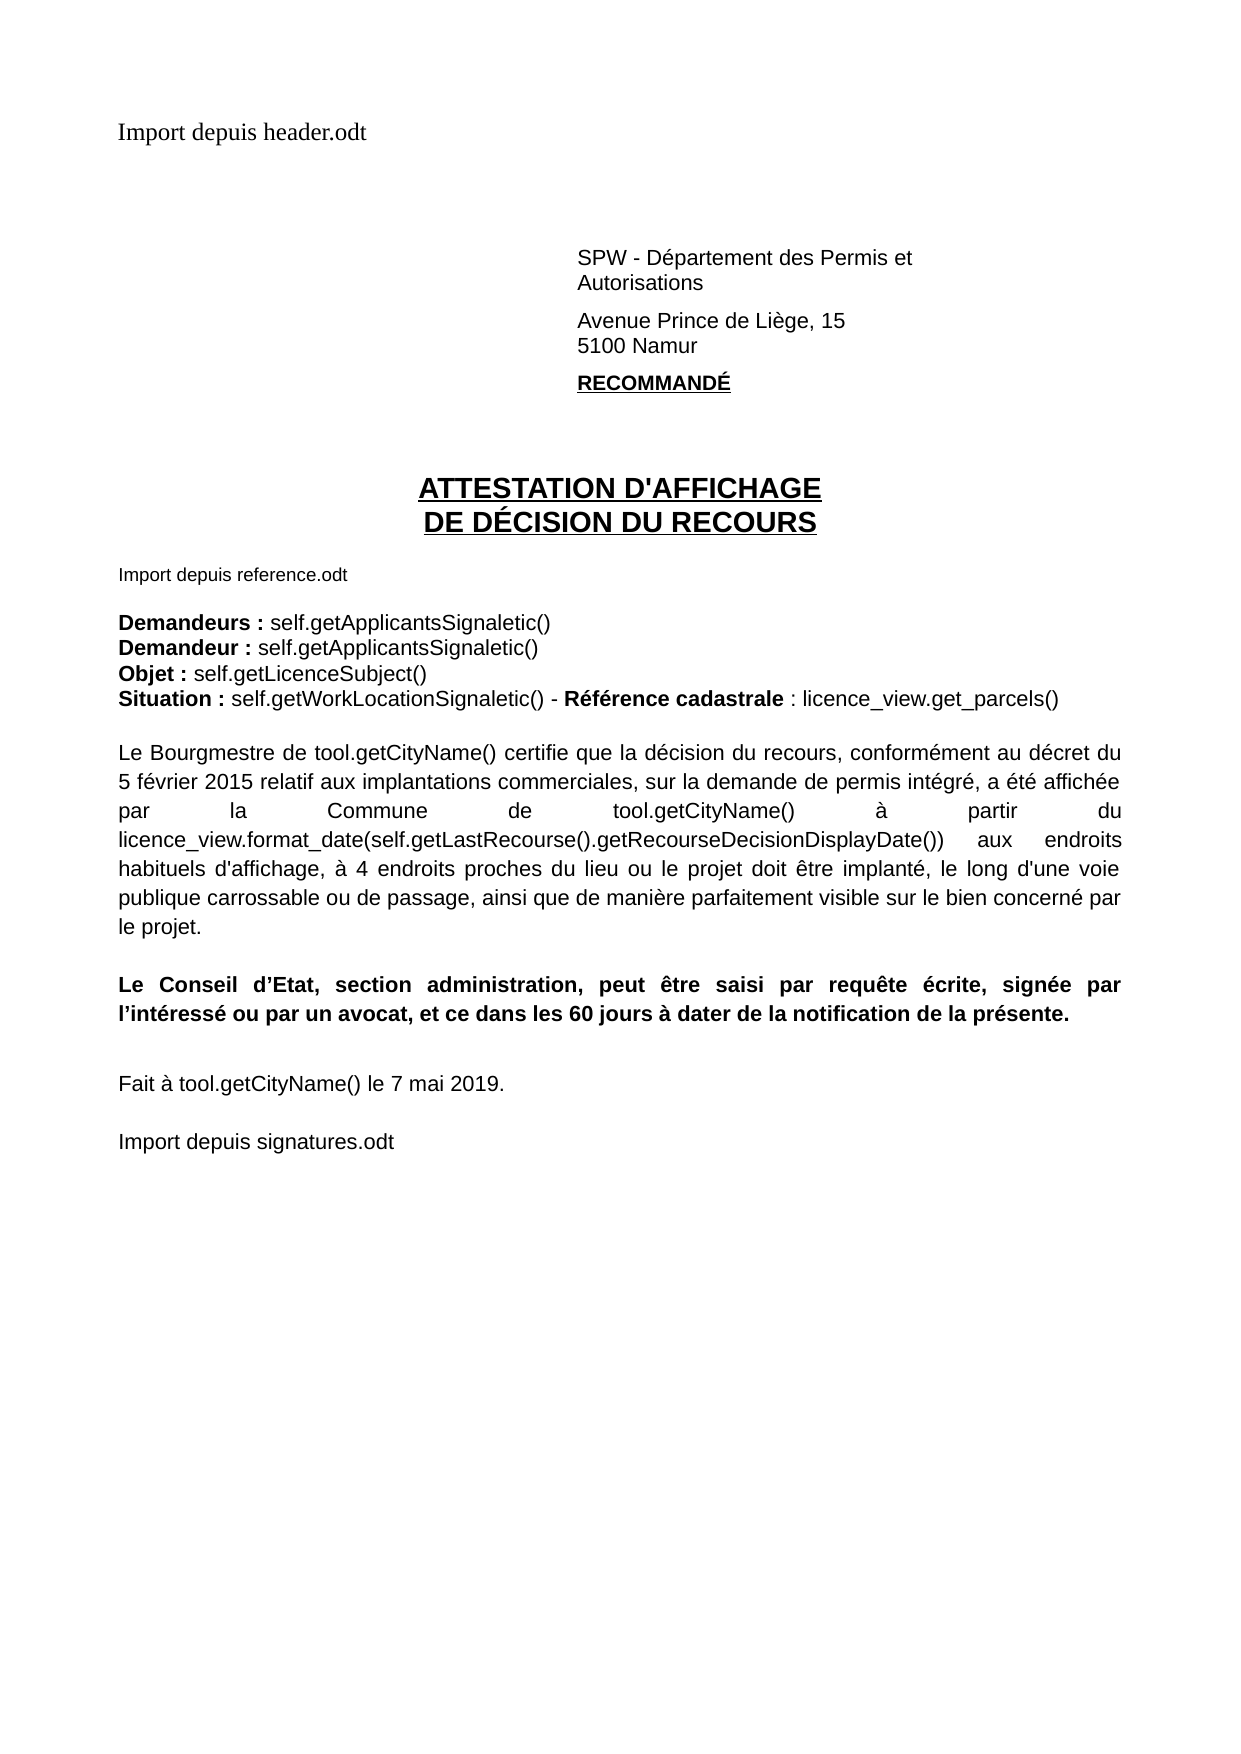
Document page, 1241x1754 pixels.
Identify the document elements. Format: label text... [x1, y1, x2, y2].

text Le Bourgmestre de tool.getCityName() certifie que la décision du recours, conformément au décret du 5 février 2015 relatif aux implantations commerciales, sur la demande de permis intégré, a été affichée par la Commune de tool.getCityName() à partir du licence_view.format_date(self.getLastRecourse().getRecourseDecisionDisplayDate()) aux endroits habituels d'affichage, à 4 endroits proches du lieu ou le projet doit être implanté, le long d'une voie publique carrossable ou de passage, ainsi que de manière parfaitement visible sur le bien concerné par le projet. [118, 740, 1122, 939]
title DE DÉCISION DU RECOURS [118, 504, 1122, 538]
text Le Conseil d’Etat, section administration, peut être saisi par requête écrite, signée par l’intéressé ou par un avocat, et ce dans les 60 jours à dater de la notification de la présente. [118, 972, 1122, 1026]
text Avenue Prince de Liège, 15 5100 Namur [577, 308, 1028, 358]
title ATTESTATION d'affichage [118, 471, 1122, 504]
text Situation : self.getWorkLocationSignaletic() - Référence cadastrale : licence_view.get_parcels() [118, 686, 1122, 711]
text Import depuis signatures.odt [118, 1129, 1122, 1154]
text SPW - Département des Permis et Autorisations [577, 245, 1028, 295]
text Fait à tool.getCityName() le 7 mai 2019. [118, 1071, 1122, 1096]
text Import depuis header.odt [117, 117, 538, 146]
text Demandeur : self.getApplicantsSignaletic() [118, 635, 1122, 661]
text Demandeurs : self.getApplicantsSignaletic() [118, 610, 1122, 635]
text Import depuis reference.odt [118, 563, 1122, 585]
title RECOMMANDÉ [577, 371, 1028, 394]
text Objet : self.getLicenceSubject() [118, 661, 1122, 686]
